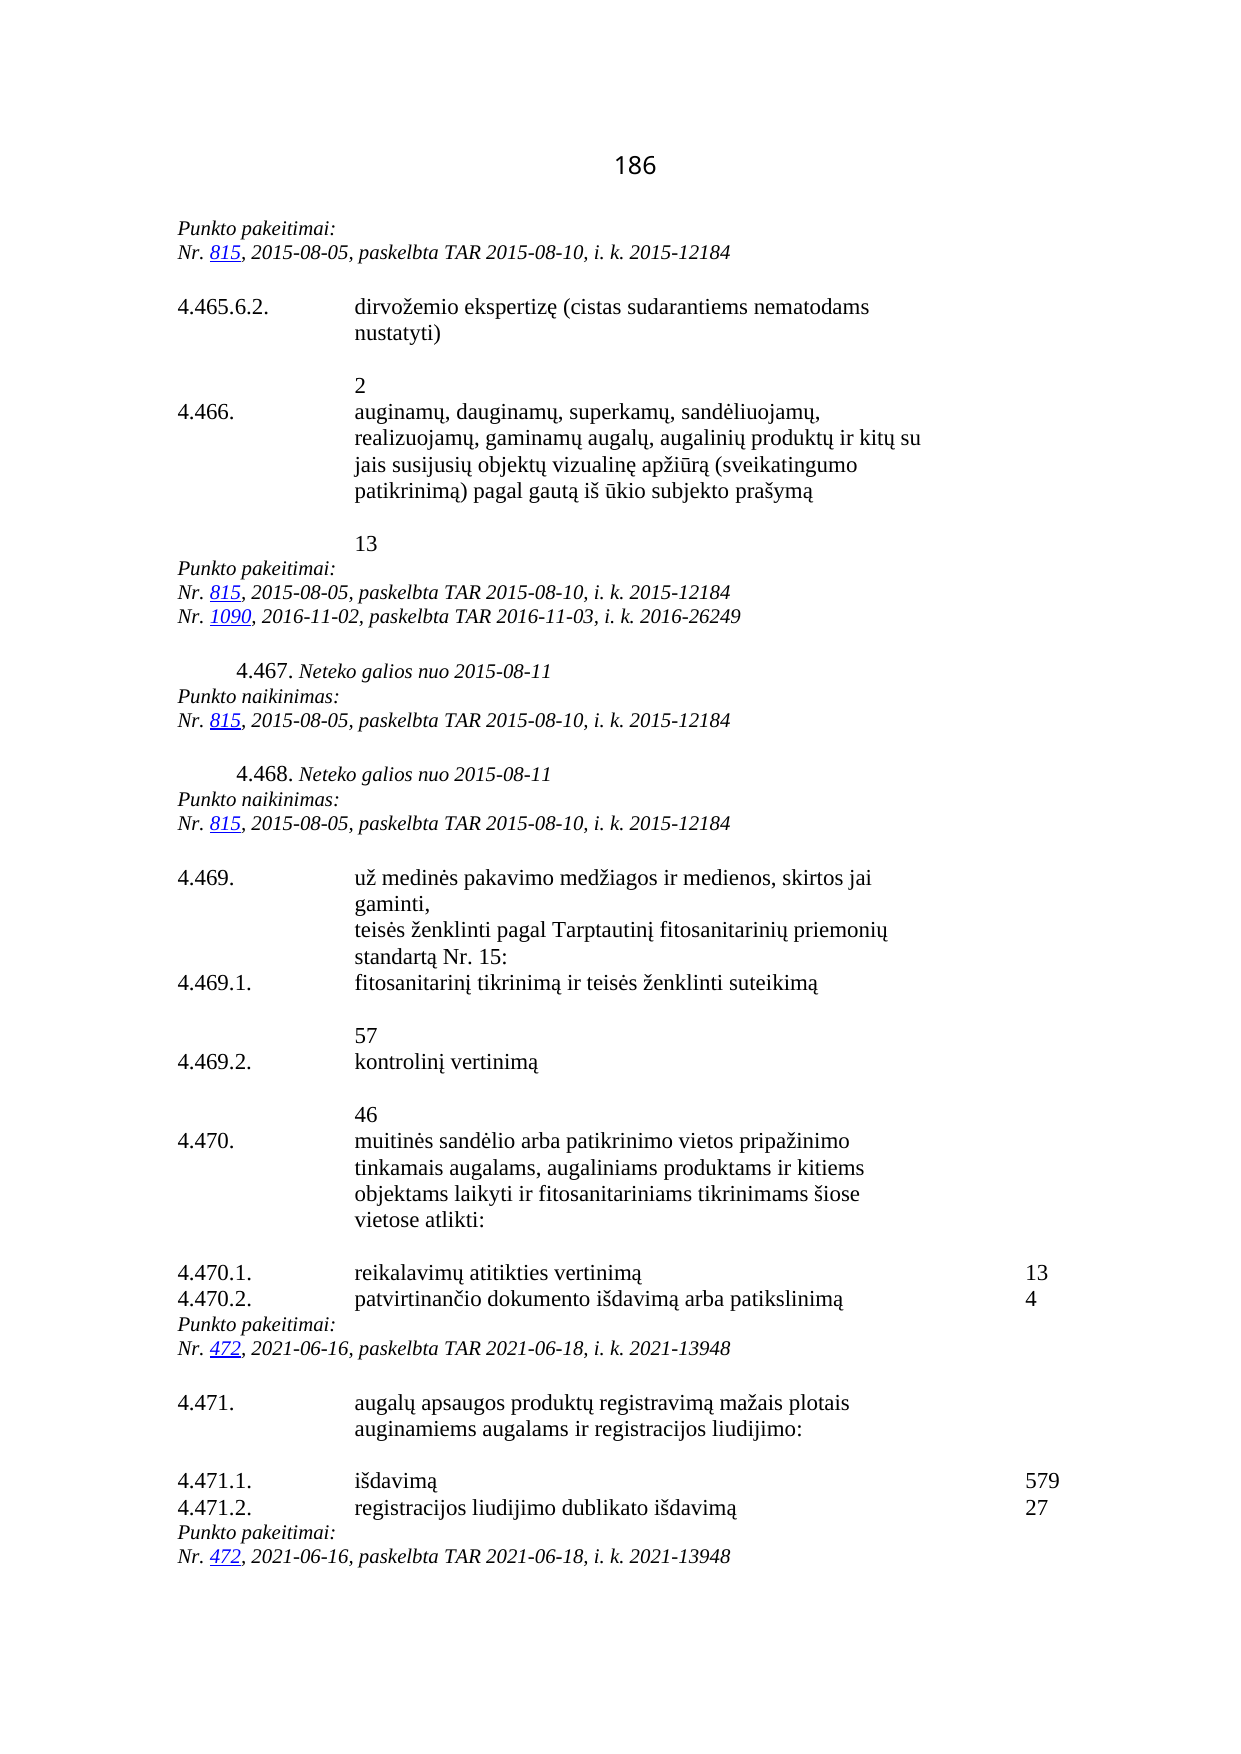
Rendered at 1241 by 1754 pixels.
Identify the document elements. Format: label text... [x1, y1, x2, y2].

text Nr. 815, 2015-08-05, paskelbta TAR 2015-08-10, i. k. 2015-12184 [177, 811, 1093, 835]
text Nr. 472, 2021-06-16, paskelbta TAR 2021-06-18, i. k. 2021-13948 [177, 1544, 1093, 1568]
text patikrinimą) pagal gautą iš ūkio subjekto prašymą 13 [354, 477, 945, 556]
text jais susijusių objektų vizualinę apžiūrą (sveikatingumo [354, 451, 945, 477]
text teisės ženklinti pagal Tarptautinį fitosanitarinių priemonių [354, 916, 945, 943]
text Punkto pakeitimai: [177, 1312, 1093, 1336]
text Punkto pakeitimai: [177, 216, 1093, 240]
text 4.468. Neteko galios nuo 2015-08-11 [177, 760, 1093, 787]
text Punkto naikinimas: [177, 683, 1093, 708]
text 4.469. už medinės pakavimo medžiagos ir medienos, skirtos jai gaminti, [177, 864, 945, 916]
text Punkto pakeitimai: [177, 556, 1093, 580]
text 4.465.6.2. dirvožemio ekspertizę (cistas sudarantiems nematodams nustatyti) 2 [177, 293, 945, 398]
text 4.470.1. reikalavimų atitikties vertinimą 13 [177, 1259, 1093, 1285]
text 4.471.2. registracijos liudijimo dublikato išdavimą 27 [177, 1494, 1093, 1520]
text 4.471.1. išdavimą 579 [177, 1468, 1093, 1494]
text Punkto pakeitimai: [177, 1520, 1093, 1544]
text 4.469.1. fitosanitarinį tikrinimą ir teisės ženklinti suteikimą 57 [177, 969, 945, 1048]
text 4.470.2. patvirtinančio dokumento išdavimą arba patikslinimą 4 [177, 1285, 1093, 1312]
text Nr. 815, 2015-08-05, paskelbta TAR 2015-08-10, i. k. 2015-12184 [177, 708, 1093, 732]
text Nr. 815, 2015-08-05, paskelbta TAR 2015-08-10, i. k. 2015-12184 [177, 580, 1093, 604]
text Punkto naikinimas: [177, 787, 1093, 811]
text 4.467. Neteko galios nuo 2015-08-11 [177, 657, 1093, 683]
text 4.471. augalų apsaugos produktų registravimą mažais plotais auginamiems augalams ir registracijos liudijimo: [177, 1388, 916, 1468]
text realizuojamų, gaminamų augalų, augalinių produktų ir kitų su [354, 424, 945, 451]
text 4.469.2. kontrolinį vertinimą 46 [177, 1048, 945, 1127]
text 4.466. auginamų, dauginamų, superkamų, sandėliuojamų, [177, 398, 945, 424]
text standartą Nr. 15: [354, 943, 945, 969]
text 4.470. muitinės sandėlio arba patikrinimo vietos pripažinimo tinkamais augalams, augaliniams produktams ir kitiems objektams laikyti ir fitosanitariniams tikrinimams šiose vietose atlikti: [177, 1127, 916, 1259]
text Nr. 472, 2021-06-16, paskelbta TAR 2021-06-18, i. k. 2021-13948 [177, 1336, 1093, 1360]
text Nr. 1090, 2016-11-02, paskelbta TAR 2016-11-03, i. k. 2016-26249 [177, 604, 1093, 628]
text Nr. 815, 2015-08-05, paskelbta TAR 2015-08-10, i. k. 2015-12184 [177, 240, 1093, 264]
